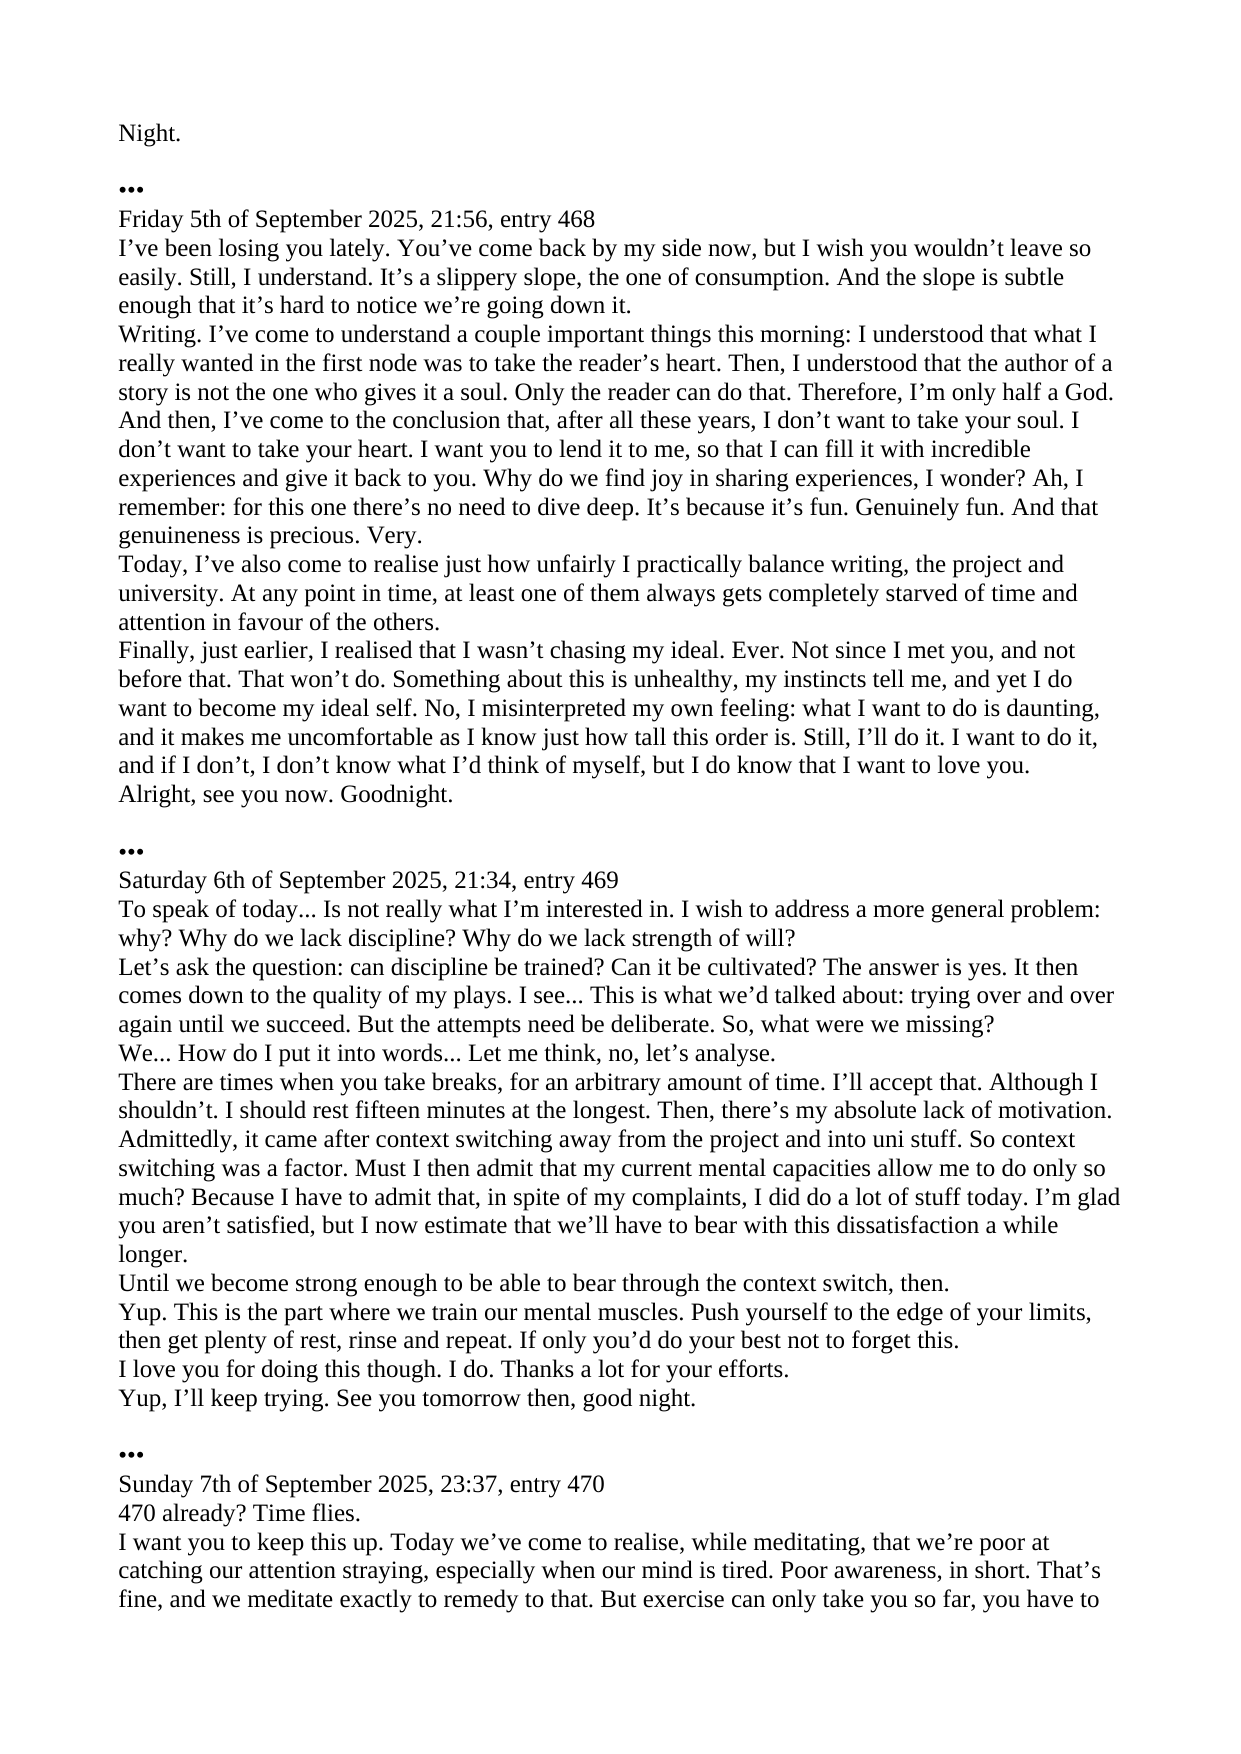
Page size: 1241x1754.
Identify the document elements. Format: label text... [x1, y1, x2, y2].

text 470 already? Time flies. [118, 1498, 1122, 1527]
text Today, I’ve also come to realise just how unfairly I practically balance writing, the project and university. At any point in time, at least one of them always gets completely starved of time and attention in favour of the others. [118, 549, 1122, 636]
text Friday 5th of September 2025, 21:56, entry 468 [118, 204, 1122, 233]
text Writing. I’ve come to understand a couple important things this morning: I understood that what I really wanted in the first node was to take the reader’s heart. Then, I understood that the author of a story is not the one who gives it a soul. Only the reader can do that. Therefore, I’m only half a God. And then, I’ve come to the conclusion that, after all these years, I don’t want to take your soul. I don’t want to take your heart. I want you to lend it to me, so that I can fill it with incredible experiences and give it back to you. Why do we find joy in sharing experiences, I wonder? Ah, I remember: for this one there’s no need to dive deep. It’s because it’s fun. Genuinely fun. And that genuineness is precious. Very. [118, 319, 1122, 549]
text ••• [118, 1441, 1122, 1469]
text Yup, I’ll keep trying. See you tomorrow then, good night. [118, 1383, 1122, 1412]
text Sunday 7th of September 2025, 23:37, entry 470 [118, 1469, 1122, 1498]
text I’ve been losing you lately. You’ve come back by my side now, but I wish you wouldn’t leave so easily. Still, I understand. It’s a slippery slope, the one of consumption. And the slope is subtle enough that it’s hard to notice we’re going down it. [118, 233, 1122, 319]
text ••• [118, 837, 1122, 866]
text Alright, see you now. Goodnight. [118, 779, 1122, 808]
text Saturday 6th of September 2025, 21:34, entry 469 [118, 866, 1122, 894]
text I love you for doing this though. I do. Thanks a lot for your efforts. [118, 1354, 1122, 1383]
text Until we become strong enough to be able to bear through the context switch, then. [118, 1268, 1122, 1297]
text We... How do I put it into words... Let me think, no, let’s analyse. [118, 1038, 1122, 1067]
text Finally, just earlier, I realised that I wasn’t chasing my ideal. Ever. Not since I met you, and not before that. That won’t do. Something about this is unhealthy, my instincts tell me, and yet I do want to become my ideal self. No, I misinterpreted my own feeling: what I want to do is daunting, and it makes me uncomfortable as I know just how tall this order is. Still, I’ll do it. I want to do it, and if I don’t, I don’t know what I’d think of myself, but I do know that I want to love you. [118, 636, 1122, 779]
text Yup. This is the part where we train our mental muscles. Push yourself to the edge of your limits, then get plenty of rest, rinse and repeat. If only you’d do your best not to forget this. [118, 1297, 1122, 1354]
text There are times when you take breaks, for an arbitrary amount of time. I’ll accept that. Although I shouldn’t. I should rest fifteen minutes at the longest. Then, there’s my absolute lack of motivation. Admittedly, it came after context switching away from the project and into uni stuff. So context switching was a factor. Must I then admit that my current mental capacities allow me to do only so much? Because I have to admit that, in spite of my complaints, I did do a lot of stuff today. I’m glad you aren’t satisfied, but I now estimate that we’ll have to bear with this dissatisfaction a while longer. [118, 1067, 1122, 1268]
text Night. [118, 118, 1122, 147]
text Let’s ask the question: can discipline be trained? Can it be cultivated? The answer is yes. It then comes down to the quality of my plays. I see... This is what we’d talked about: trying over and over again until we succeed. But the attempts need be deliberate. So, what were we missing? [118, 952, 1122, 1038]
text To speak of today... Is not really what I’m interested in. I wish to address a more general problem: why? Why do we lack discipline? Why do we lack strength of will? [118, 894, 1122, 952]
text I want you to keep this up. Today we’ve come to realise, while meditating, that we’re poor at catching our attention straying, especially when our mind is tired. Poor awareness, in short. That’s fine, and we meditate exactly to remedy to that. But exercise can only take you so far, you have to [118, 1527, 1122, 1613]
text ••• [118, 176, 1122, 204]
